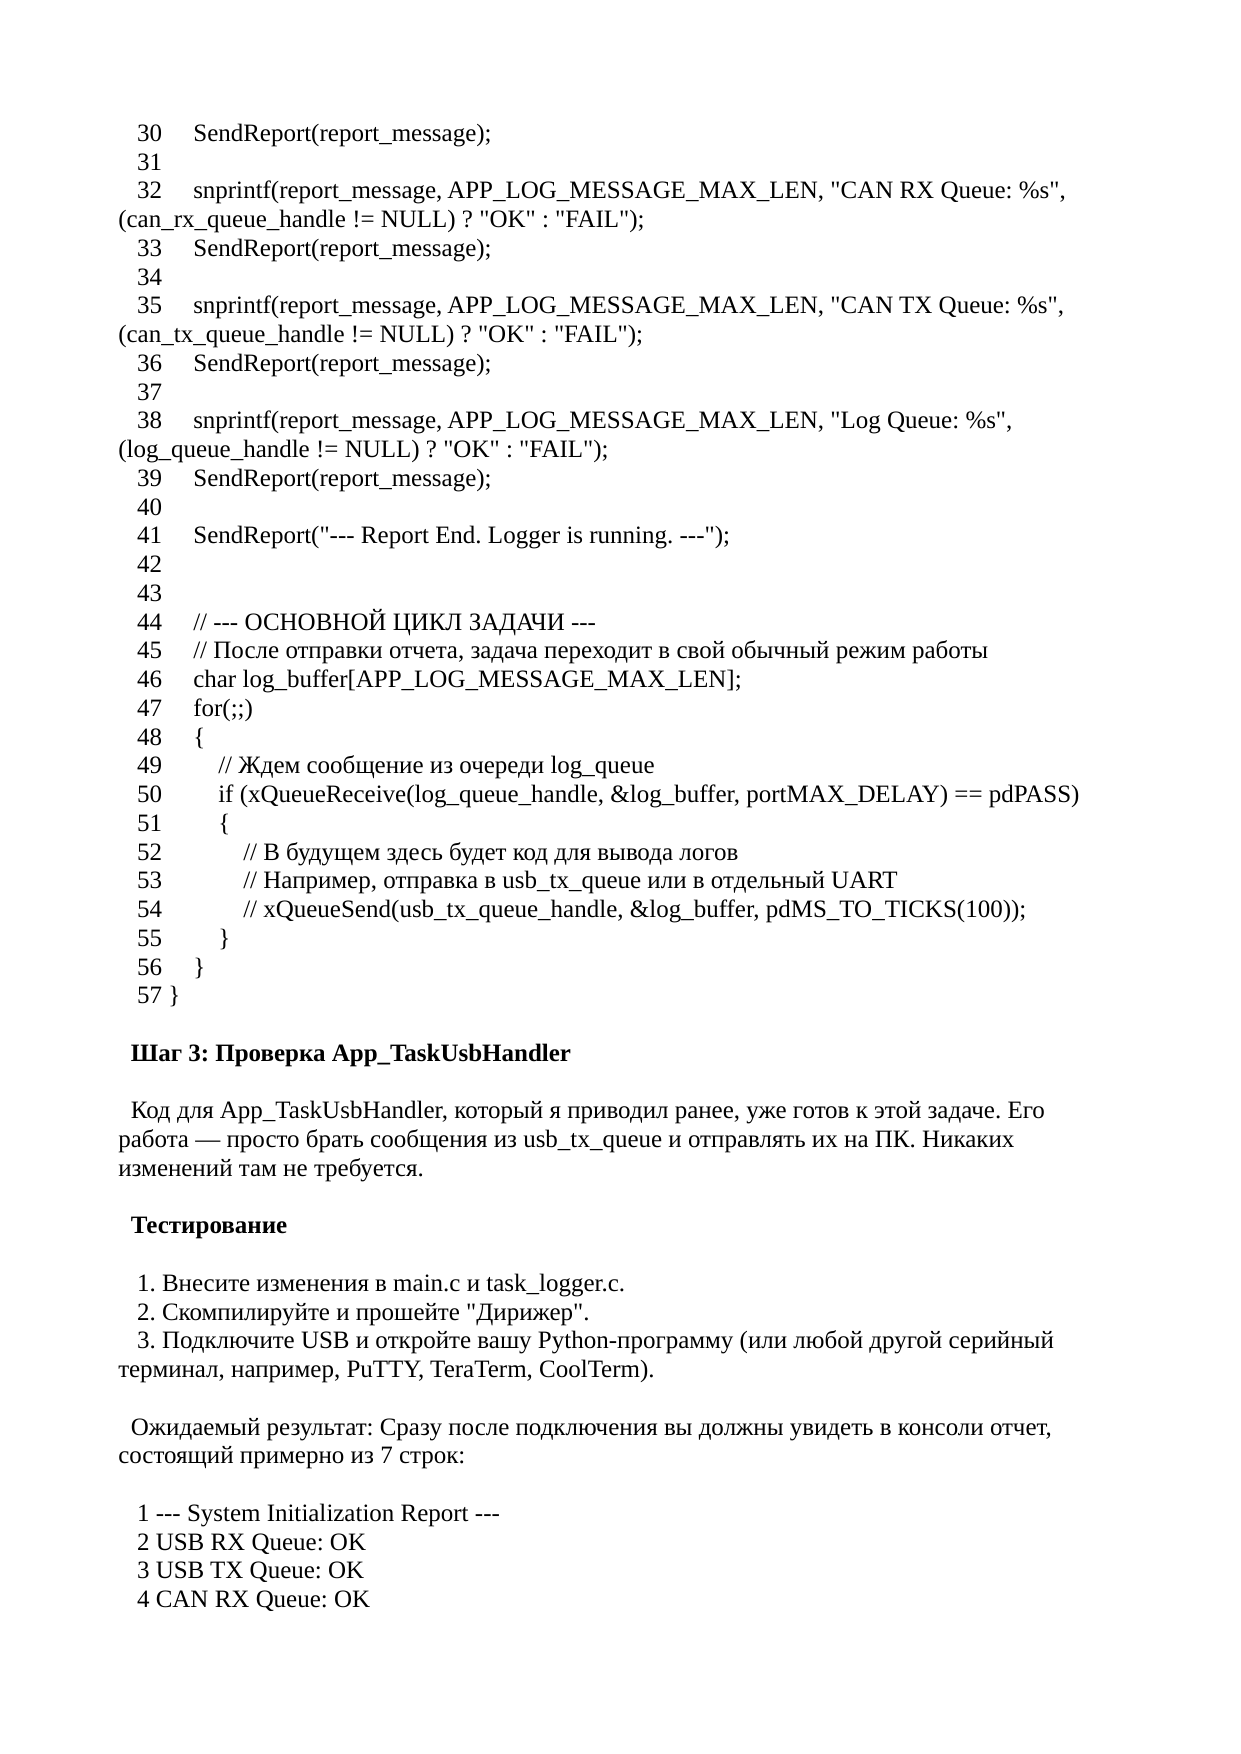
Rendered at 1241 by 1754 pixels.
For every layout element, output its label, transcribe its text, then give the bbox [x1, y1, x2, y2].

text 46 char log_buffer[APP_LOG_MESSAGE_MAX_LEN]; [118, 664, 1122, 693]
text 33 SendReport(report_message); [118, 233, 1122, 262]
text 1. Внесите изменения в main.c и task_logger.c. [118, 1268, 1122, 1297]
text 41 SendReport("--- Report End. Logger is running. ---"); [118, 521, 1122, 549]
text 40 [118, 492, 1122, 521]
text 35 snprintf(report_message, APP_LOG_MESSAGE_MAX_LEN, "CAN TX Queue: %s", (can_tx_queue_handle != NULL) ? "OK" : "FAIL"); [118, 291, 1122, 348]
text 53 // Например, отправка в usb_tx_queue или в отдельный UART [118, 866, 1122, 894]
text 1 --- System Initialization Report --- [118, 1498, 1122, 1527]
text 31 [118, 147, 1122, 176]
text 32 snprintf(report_message, APP_LOG_MESSAGE_MAX_LEN, "CAN RX Queue: %s", (can_rx_queue_handle != NULL) ? "OK" : "FAIL"); [118, 176, 1122, 233]
text 50 if (xQueueReceive(log_queue_handle, &log_buffer, portMAX_DELAY) == pdPASS) [118, 779, 1122, 808]
text 42 [118, 549, 1122, 578]
text 51 { [118, 808, 1122, 837]
text 55 } [118, 923, 1122, 952]
text 4 CAN RX Queue: OK [118, 1584, 1122, 1613]
text 36 SendReport(report_message); [118, 348, 1122, 377]
text 57 } [118, 981, 1122, 1009]
text Код для App_TaskUsbHandler, который я приводил ранее, уже готов к этой задаче. Его работа — просто брать сообщения из usb_tx_queue и отправлять их на ПК. Никаких изменений там не требуется. [118, 1096, 1122, 1182]
text 54 // xQueueSend(usb_tx_queue_handle, &log_buffer, pdMS_TO_TICKS(100)); [118, 894, 1122, 923]
text 2 USB RX Queue: OK [118, 1527, 1122, 1556]
text 38 snprintf(report_message, APP_LOG_MESSAGE_MAX_LEN, "Log Queue: %s", (log_queue_handle != NULL) ? "OK" : "FAIL"); [118, 406, 1122, 463]
text 39 SendReport(report_message); [118, 463, 1122, 492]
text 45 // После отправки отчета, задача переходит в свой обычный режим работы [118, 636, 1122, 664]
text Тестирование [118, 1211, 1122, 1239]
text 34 [118, 262, 1122, 291]
text 47 for(;;) [118, 693, 1122, 722]
text 43 [118, 578, 1122, 607]
text 44 // --- ОСНОВНОЙ ЦИКЛ ЗАДАЧИ --- [118, 607, 1122, 636]
text 3. Подключите USB и откройте вашу Python-программу (или любой другой серийный терминал, например, PuTTY, TeraTerm, CoolTerm). [118, 1326, 1122, 1383]
text 2. Скомпилируйте и прошейте "Дирижер". [118, 1297, 1122, 1326]
text 3 USB TX Queue: OK [118, 1556, 1122, 1584]
text 49 // Ждем сообщение из очереди log_queue [118, 751, 1122, 779]
text 52 // В будущем здесь будет код для вывода логов [118, 837, 1122, 866]
text 48 { [118, 722, 1122, 751]
text 37 [118, 377, 1122, 406]
text 30 SendReport(report_message); [118, 118, 1122, 147]
text Ожидаемый результат: Сразу после подключения вы должны увидеть в консоли отчет, состоящий примерно из 7 строк: [118, 1412, 1122, 1469]
text Шаг 3: Проверка App_TaskUsbHandler [118, 1038, 1122, 1067]
text 56 } [118, 952, 1122, 981]
